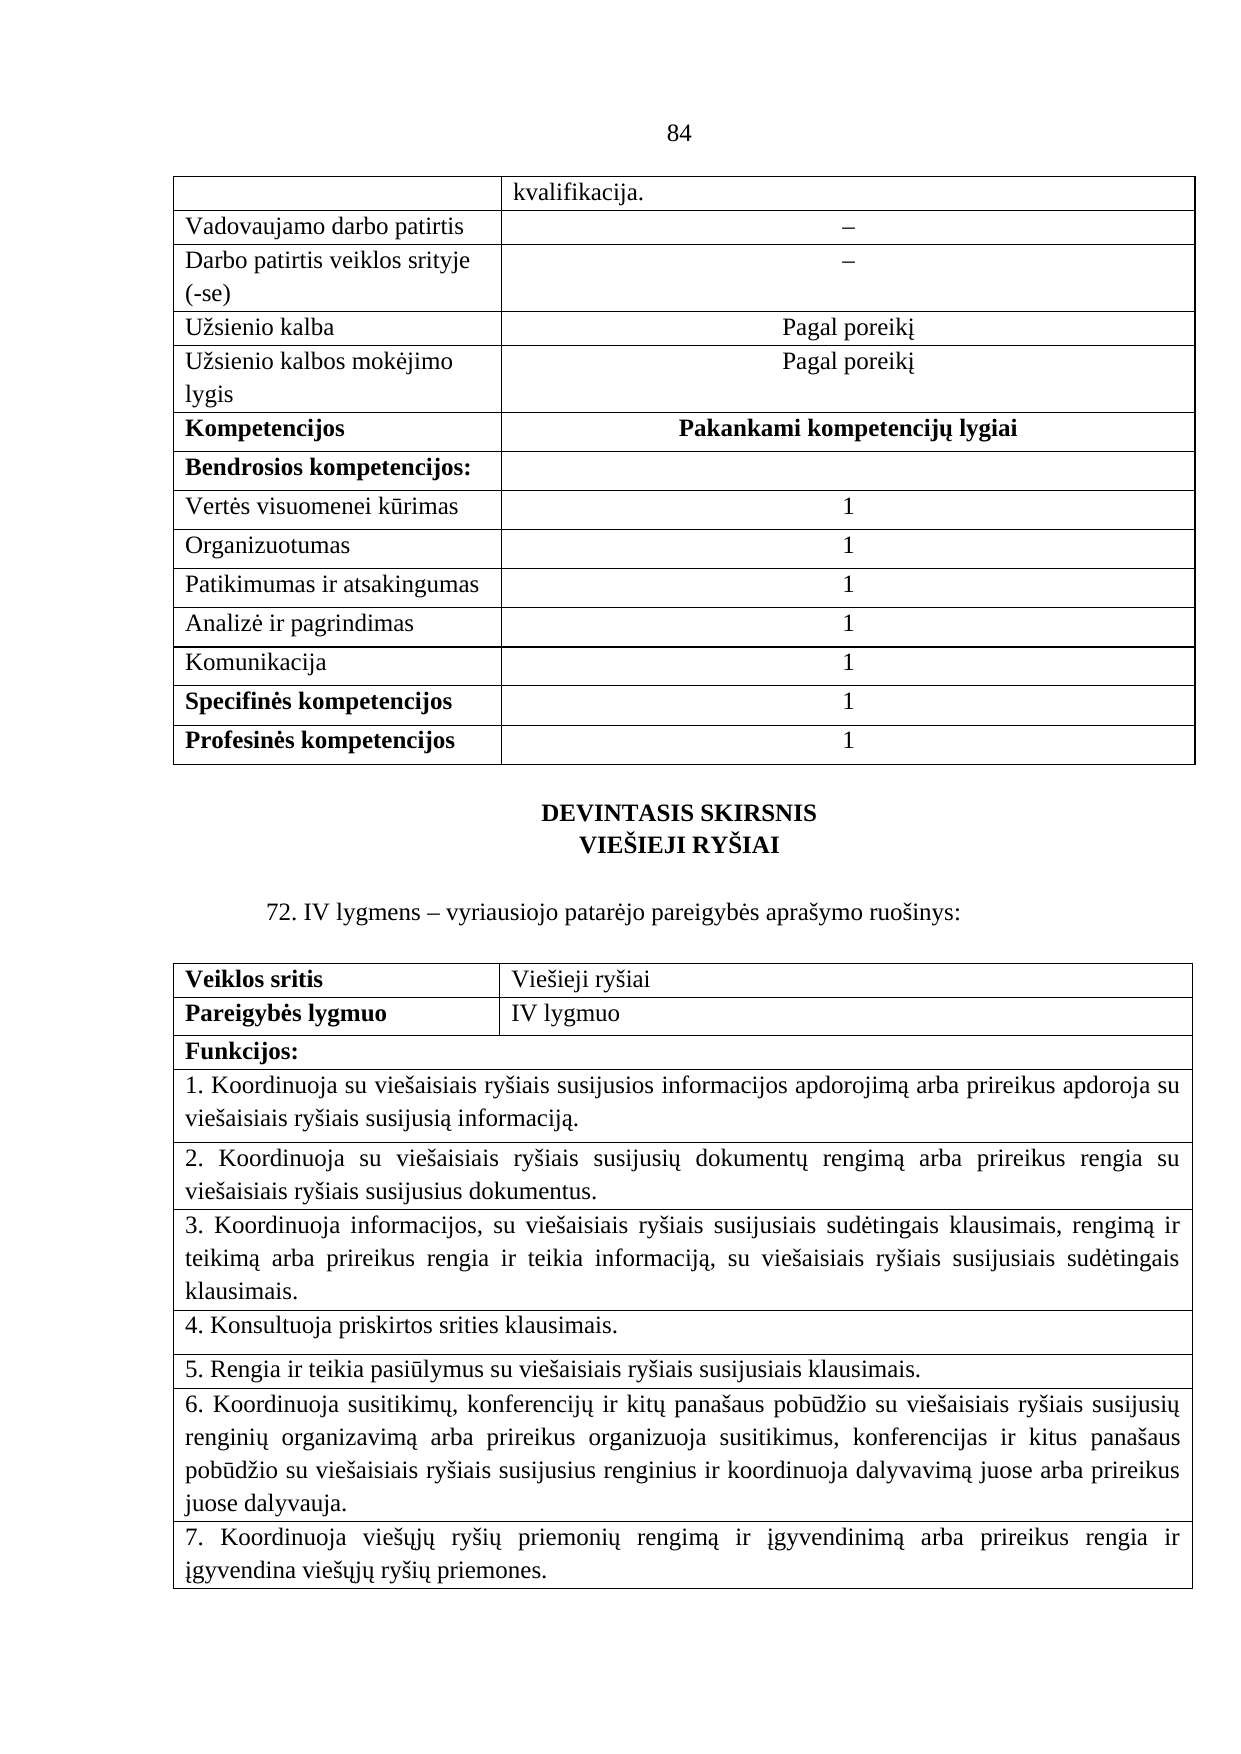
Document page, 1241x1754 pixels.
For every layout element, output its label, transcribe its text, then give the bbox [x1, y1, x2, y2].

table_cell 4. Konsultuoja priskirtos srities klausimais. [174, 1311, 1192, 1353]
table_cell [502, 452, 1194, 490]
table_cell 1 [502, 530, 1194, 568]
table_header Viešieji ryšiai [500, 964, 1192, 997]
table_cell 1 [502, 726, 1194, 763]
table_cell – [502, 211, 1194, 244]
table_cell Užsienio kalbos mokėjimo lygis [174, 346, 501, 412]
table_cell 5. Rengia ir teikia pasiūlymus su viešaisiais ryšiais susijusiais klausimais. [174, 1355, 1192, 1388]
table_cell 1 [502, 569, 1194, 607]
table_cell Užsienio kalba [174, 312, 501, 345]
table_cell Pakankami kompetencijų lygiai [502, 413, 1194, 451]
table_cell Pagal poreikį [502, 312, 1194, 345]
table_cell Specifinės kompetencijos [174, 686, 501, 724]
table_cell Vadovaujamo darbo patirtis [174, 211, 501, 244]
table_cell Analizė ir pagrindimas [174, 608, 501, 646]
table_cell 2. Koordinuoja su viešaisiais ryšiais susijusių dokumentų rengimą arba prireikus rengia su viešaisiais ryšiais susijusius dokumentus. [174, 1143, 1192, 1209]
table_cell – [502, 245, 1194, 311]
table_cell 1 [502, 686, 1194, 724]
text DEVINTASIS SKIRSNIS [177, 798, 1181, 826]
table_cell 3. Koordinuoja informacijos, su viešaisiais ryšiais susijusiais sudėtingais klausimais, rengimą ir teikimą arba prireikus rengia ir teikia informaciją, su viešaisiais ryšiais susijusiais sudėtingais klausimais. [174, 1210, 1192, 1309]
table_cell 6. Koordinuoja susitikimų, konferencijų ir kitų panašaus pobūdžio su viešaisiais ryšiais susijusių renginių organizavimą arba prireikus organizuoja susitikimus, konferencijas ir kitus panašaus pobūdžio su viešaisiais ryšiais susijusius renginius ir koordinuoja dalyvavimą juose arba prireikus juose dalyvauja. [174, 1389, 1192, 1521]
table_cell Vertės visuomenei kūrimas [174, 491, 501, 529]
table_cell Bendrosios kompetencijos: [174, 452, 501, 490]
table_cell 7. Koordinuoja viešųjų ryšių priemonių rengimą ir įgyvendinimą arba prireikus rengia ir įgyvendina viešųjų ryšių priemones. [174, 1522, 1192, 1588]
table_cell Pareigybės lygmuo [174, 998, 499, 1035]
table_cell 1. Koordinuoja su viešaisiais ryšiais susijusios informacijos apdorojimą arba prireikus apdoroja su viešaisiais ryšiais susijusią informaciją. [174, 1070, 1192, 1142]
table_cell Pagal poreikį [502, 346, 1194, 412]
table_header Veiklos sritis [174, 964, 499, 997]
table_cell Funkcijos: [174, 1036, 1192, 1069]
table_cell 1 [502, 608, 1194, 646]
text VIEŠIEJI RYŠIAI [177, 831, 1181, 859]
table_cell 1 [502, 648, 1194, 685]
table_cell Komunikacija [174, 648, 501, 685]
table_cell 1 [502, 491, 1194, 529]
table_cell IV lygmuo [500, 998, 1192, 1035]
table_cell Organizuotumas [174, 530, 501, 568]
table_cell kvalifikacija. [502, 177, 1194, 210]
table_cell [174, 177, 501, 210]
text 72. IV lygmens – vyriausiojo patarėjo pareigybės aprašymo ruošinys: [177, 897, 1181, 925]
table_cell Kompetencijos [174, 413, 501, 451]
table_cell Profesinės kompetencijos [174, 726, 501, 763]
table_cell Patikimumas ir atsakingumas [174, 569, 501, 607]
table_cell Darbo patirtis veiklos srityje (-se) [174, 245, 501, 311]
